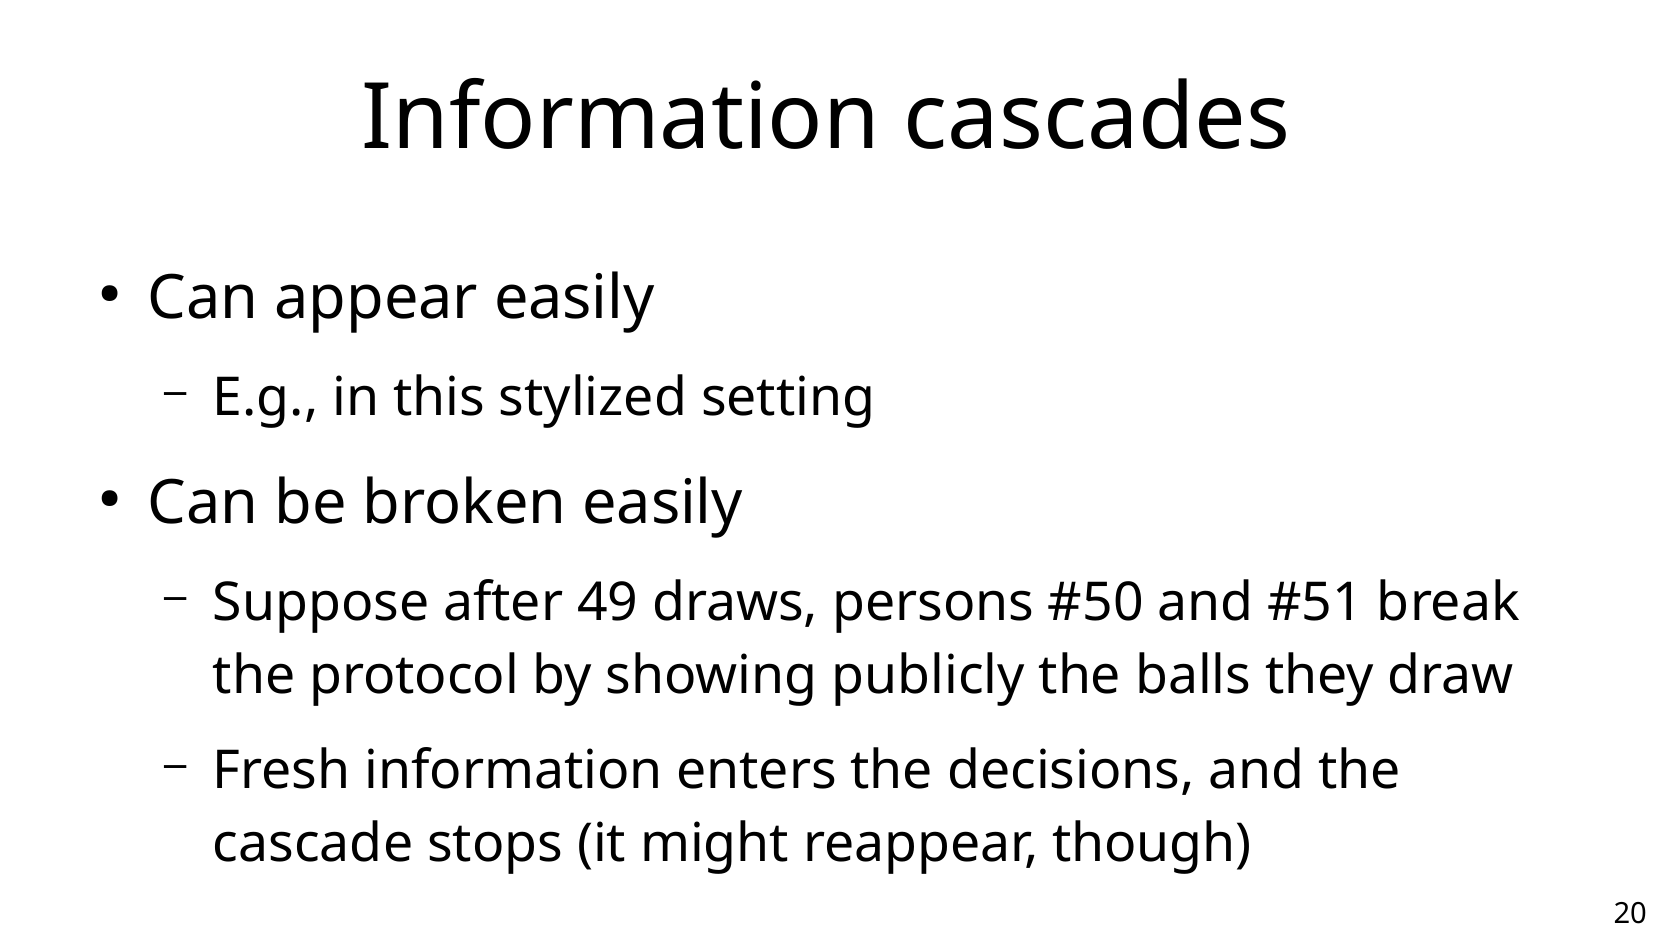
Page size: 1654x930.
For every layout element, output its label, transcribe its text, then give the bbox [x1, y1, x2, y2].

list Can appear easily E.g., in this stylized setting Can be broken easily Suppose after 49 draws, persons #50 and #51 break the protocol by showing publicly the balls they draw Fresh information enters the decisions, and the cascade stops (it might reappear, though) [82, 252, 1571, 886]
title Information cascades [82, 1, 1571, 225]
